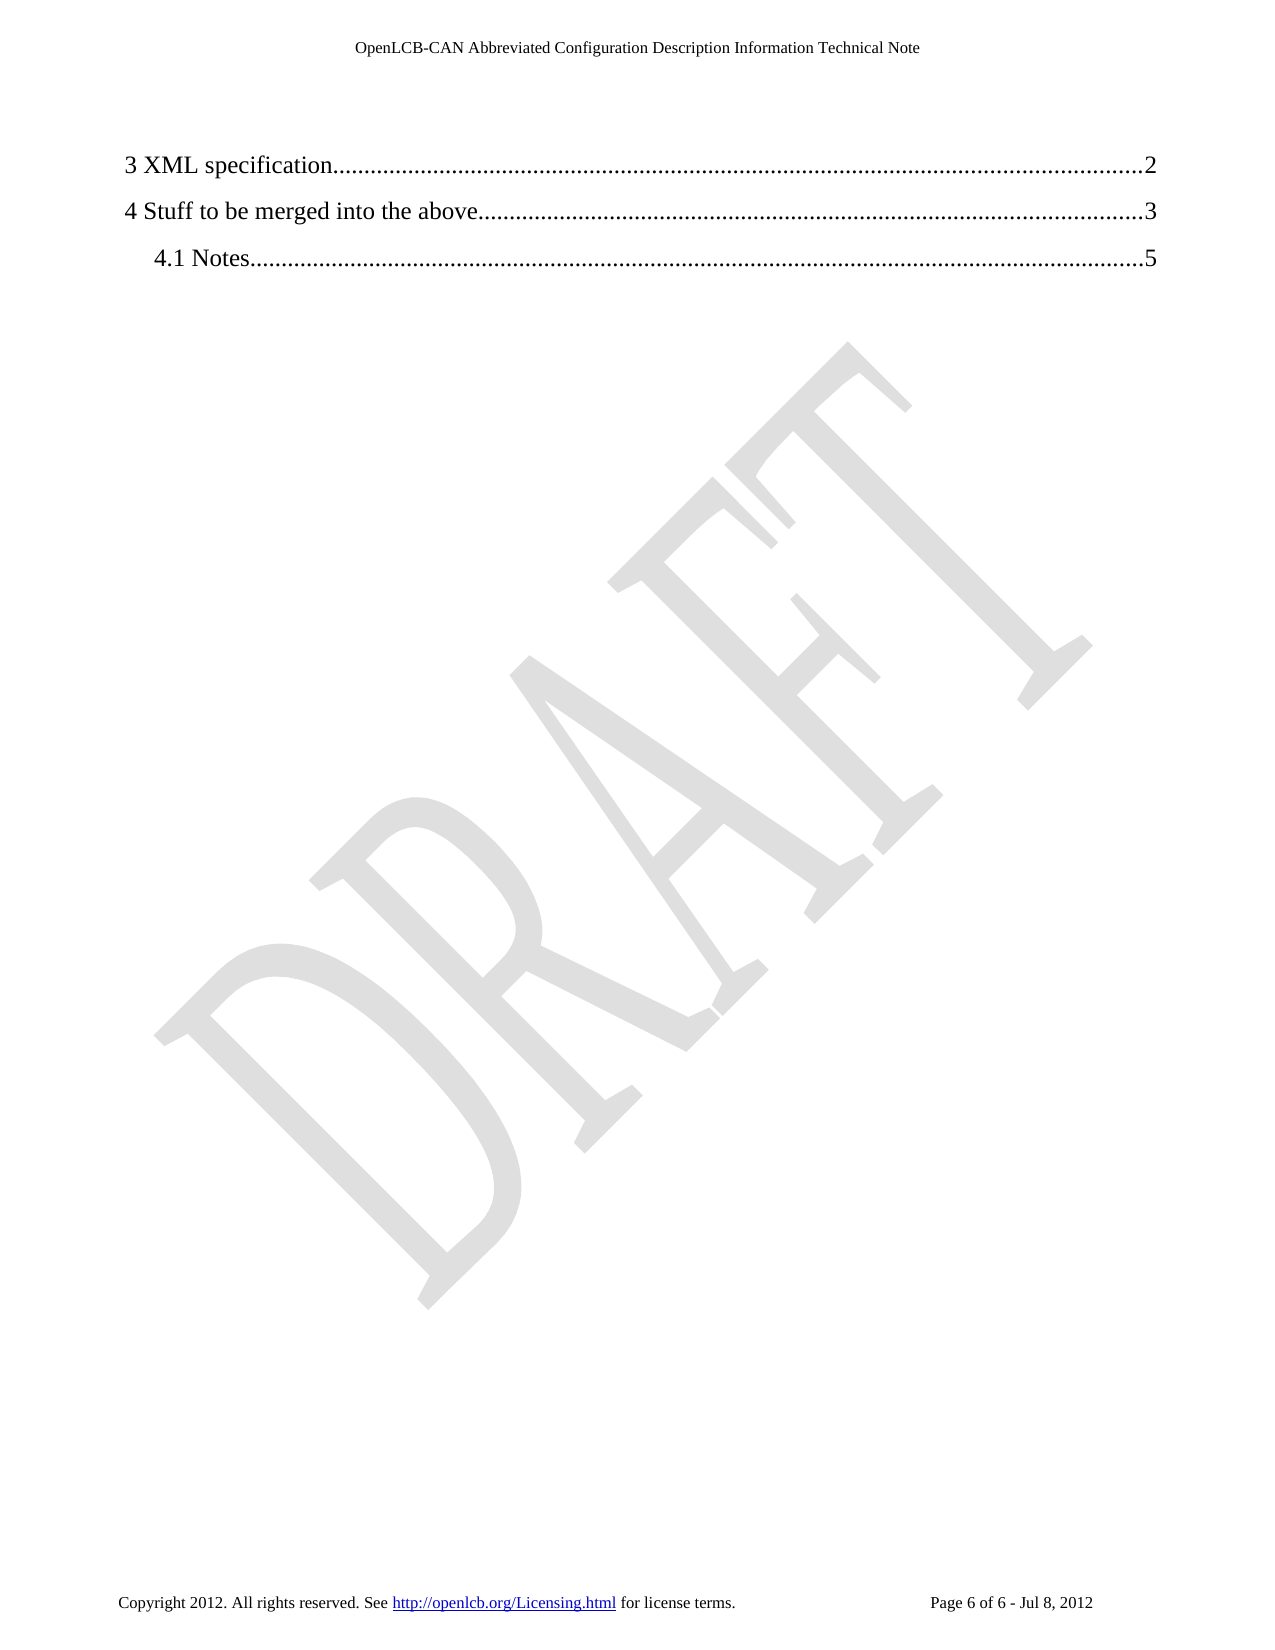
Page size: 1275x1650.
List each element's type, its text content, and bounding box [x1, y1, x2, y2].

text 4 Stuff to be merged into the above 3 [118, 196, 1157, 225]
text 4.1 Notes 5 [148, 243, 1157, 272]
text 3 XML specification 2 [118, 150, 1157, 179]
